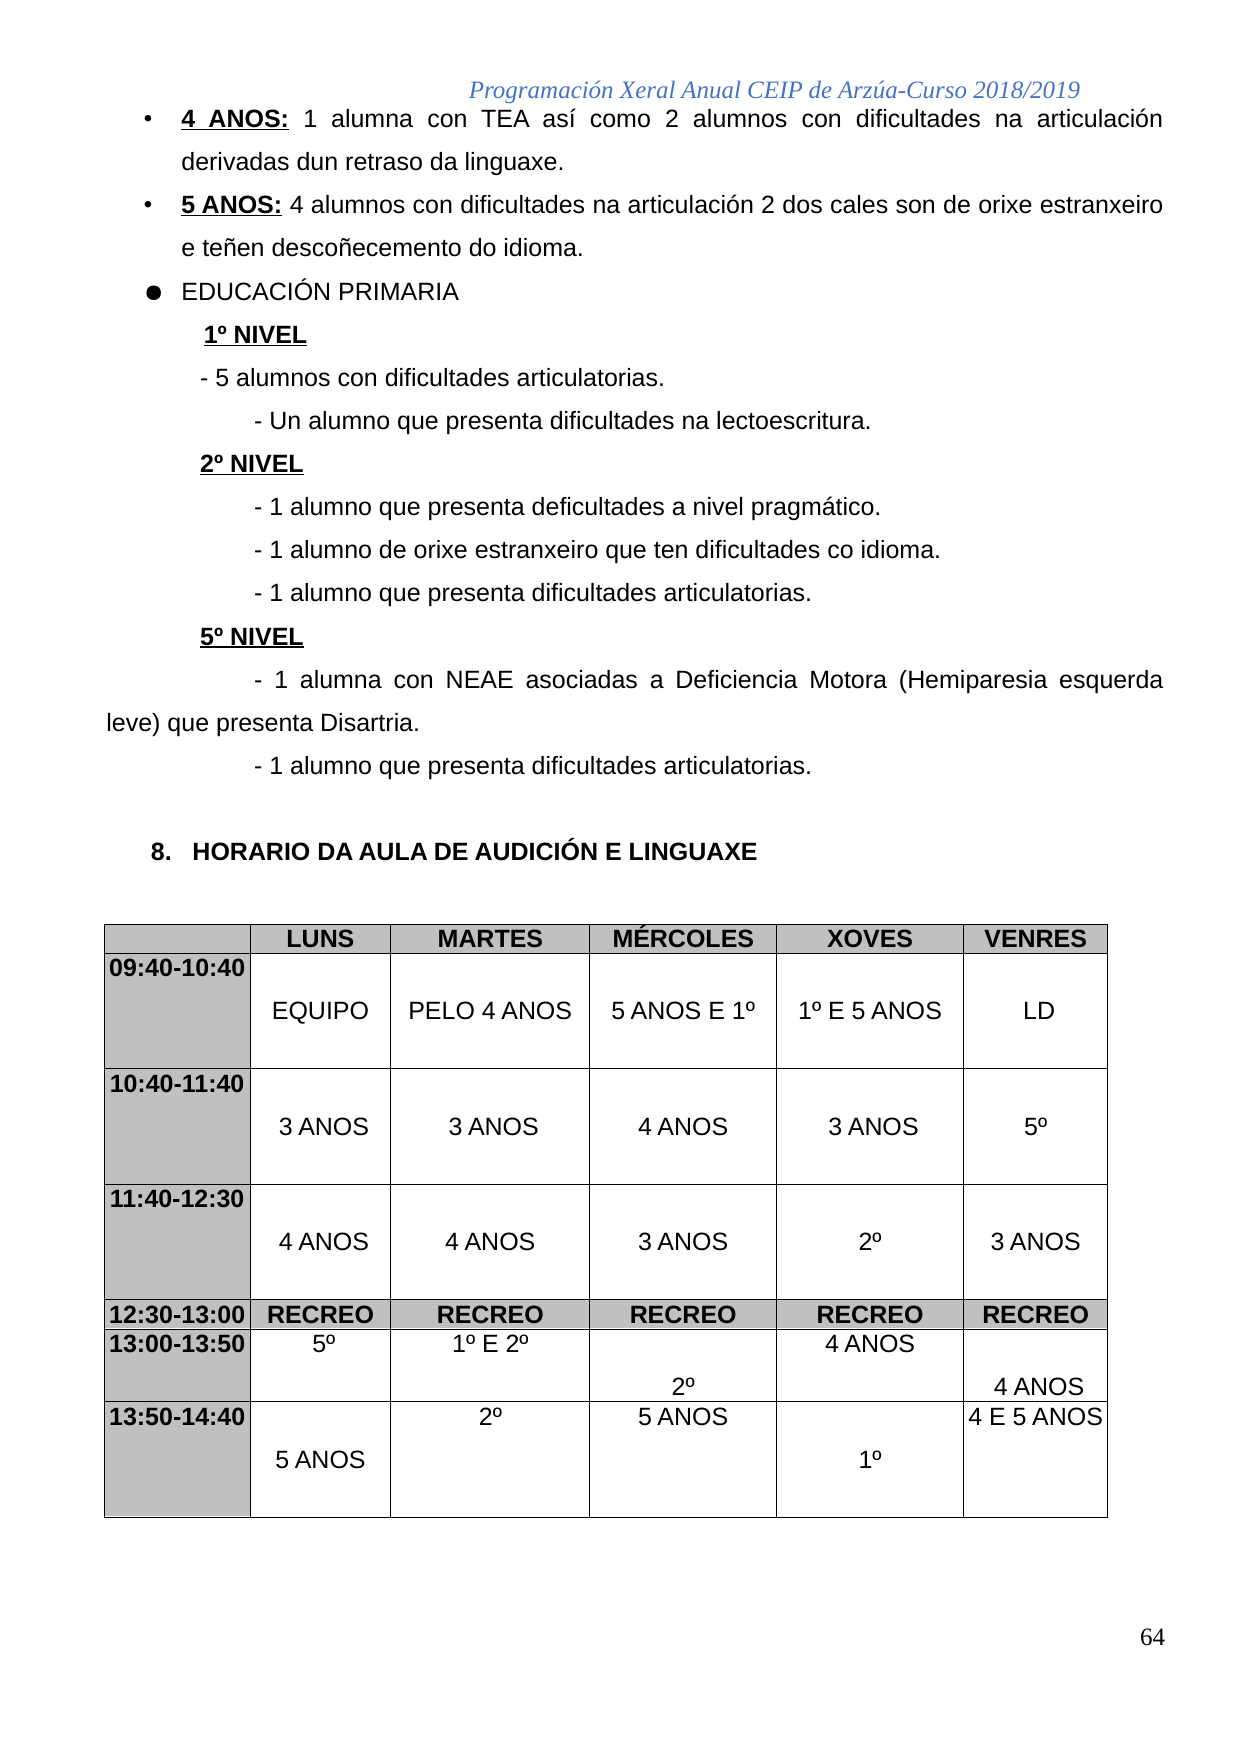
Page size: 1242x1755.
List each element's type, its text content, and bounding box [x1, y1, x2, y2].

table_cell 09:40-10:40 [105, 954, 250, 1068]
text 8. HORARIO DA AULA DE AUDICIÓN E LINGUAXE [151, 837, 1164, 866]
table_header LUNS [251, 925, 390, 953]
table_cell 13:50-14:40 [105, 1402, 250, 1516]
table_cell 11:40-12:30 [105, 1185, 250, 1299]
table_header VENRES [964, 925, 1107, 953]
table_cell 5 ANOS [590, 1402, 776, 1516]
text 1º NIVEL [106, 320, 1164, 348]
table_cell 2º [777, 1185, 963, 1299]
table_header [105, 925, 250, 953]
table_cell 3 ANOS [777, 1069, 963, 1184]
table_cell RECREO [590, 1300, 776, 1328]
table_cell 5 ANOS E 1º [590, 954, 776, 1068]
table_header XOVES [777, 925, 963, 953]
table_cell 1º E 2º [391, 1330, 589, 1401]
table_cell PELO 4 ANOS [391, 954, 589, 1068]
list 5 ANOS: 4 alumnos con dificultades na articulación 2 dos cales son de orixe estranxeiro e teñen descoñecemento do idioma. [144, 190, 1164, 262]
table_cell 4 E 5 ANOS [964, 1402, 1107, 1516]
list 4 ANOS: 1 alumna con TEA así como 2 alumnos con dificultades na articulación derivadas dun retraso da linguaxe. [144, 104, 1164, 176]
text 5º NIVEL [106, 622, 1164, 650]
text - 5 alumnos con dificultades articulatorias. [106, 363, 1164, 392]
text - 1 alumna con NEAE asociadas a Deficiencia Motora (Hemiparesia esquerda leve) que presenta Disartria. [106, 665, 1164, 737]
table_cell 4 ANOS [964, 1330, 1107, 1401]
table_cell 10:40-11:40 [105, 1069, 250, 1184]
table_cell RECREO [777, 1300, 963, 1328]
text - 1 alumno que presenta deficultades a nivel pragmático. [106, 492, 1164, 521]
table_cell 13:00-13:50 [105, 1330, 250, 1401]
table_cell RECREO [391, 1300, 589, 1328]
table_header MARTES [391, 925, 589, 953]
table_cell 3 ANOS [964, 1185, 1107, 1299]
table_cell 3 ANOS [590, 1185, 776, 1299]
table_cell 4 ANOS [777, 1330, 963, 1401]
list EDUCACIÓN PRIMARIA [144, 276, 1164, 305]
table_cell 3 ANOS [251, 1069, 390, 1184]
table_cell 4 ANOS [590, 1069, 776, 1184]
table_cell 4 ANOS [251, 1185, 390, 1299]
table_cell 5º [251, 1330, 390, 1401]
table_cell RECREO [964, 1300, 1107, 1328]
table_cell 3 ANOS [391, 1069, 589, 1184]
table_cell 1º [777, 1402, 963, 1516]
table_cell 5º [964, 1069, 1107, 1184]
table_cell 2º [391, 1402, 589, 1516]
text 2º NIVEL [106, 449, 1164, 478]
table_cell 12:30-13:00 [105, 1300, 250, 1328]
table_cell RECREO [251, 1300, 390, 1328]
text - 1 alumno de orixe estranxeiro que ten dificultades co idioma. [254, 535, 1164, 564]
table_cell 2º [590, 1330, 776, 1401]
table_cell EQUIPO [251, 954, 390, 1068]
table_cell 4 ANOS [391, 1185, 589, 1299]
table_cell LD [964, 954, 1107, 1068]
table_cell 1º E 5 ANOS [777, 954, 963, 1068]
table_header MÉRCOLES [590, 925, 776, 953]
table_cell 5 ANOS [251, 1402, 390, 1516]
text - 1 alumno que presenta dificultades articulatorias. [106, 751, 1164, 780]
text - Un alumno que presenta dificultades na lectoescritura. [106, 406, 1164, 435]
text - 1 alumno que presenta dificultades articulatorias. [254, 578, 1164, 607]
